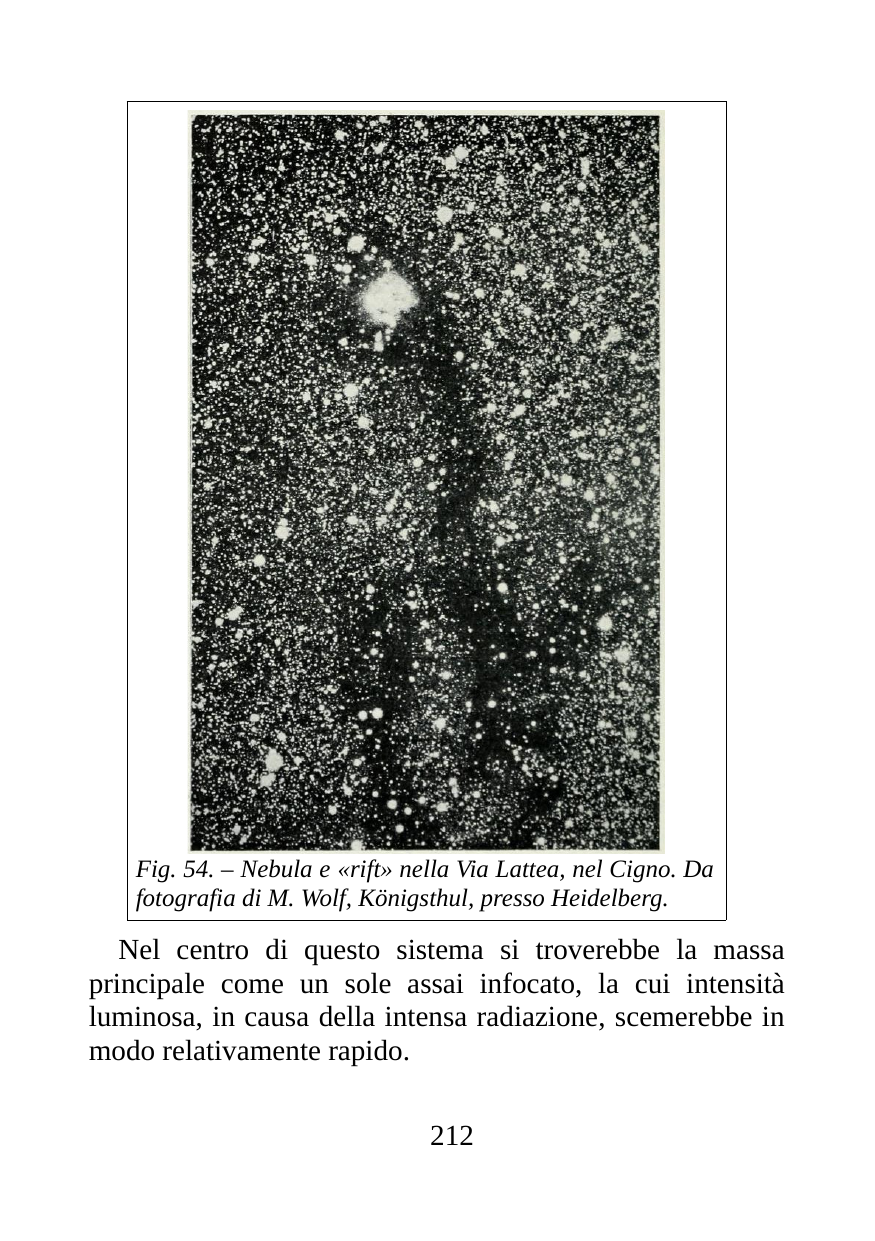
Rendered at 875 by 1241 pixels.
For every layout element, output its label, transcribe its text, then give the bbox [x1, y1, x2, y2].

picture [187, 110, 665, 854]
text Nel centro di questo sistema si troverebbe la massa principale come un sole assai infocato, la cui intensità luminosa, in causa della intensa radiazione, scemerebbe in modo relativamente rapido. [88, 88, 786, 1066]
text Fig. 54. – Nebula e «rift» nella Via Lattea, nel Cigno. Da fotografia di M. Wolf, Königsthul, presso Heidelberg. [136, 110, 717, 911]
